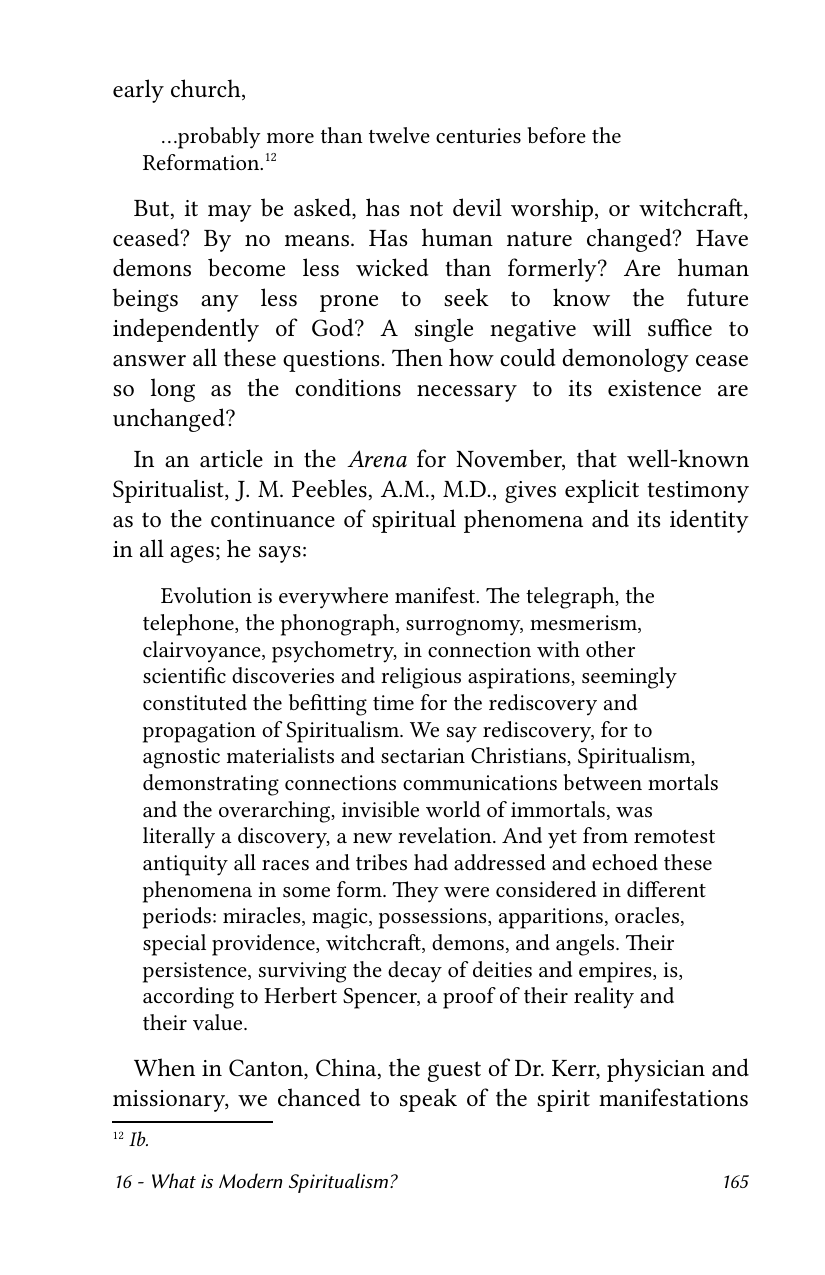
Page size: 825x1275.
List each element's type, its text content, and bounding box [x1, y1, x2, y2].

text early church, [112, 75, 750, 103]
text When in Canton, China, the guest of Dr. Kerr, physician and missionary, we chanced to speak of the spirit manifestations [112, 1054, 750, 1113]
text In an article in the Arena for November, that well-known Spiritualist, J. M. Peebles, A.M., M.D., gives explicit testimony as to the continuance of spiritual phenomena and its identity in all ages; he says: [112, 446, 750, 564]
text Evolution is everywhere manifest. The telegraph, the telephone, the phonograph, surrognomy, mesmerism, clairvoyance, psychometry, in connection with other scientific discoveries and religious aspirations, seemingly constituted the befitting time for the rediscovery and propagation of Spiritualism. We say rediscovery, for to agnostic materialists and sectarian Christians, Spiritualism, demonstrating connections communications between mortals and the overarching, invisible world of immortals, was literally a discovery, a new revelation. And yet from remotest antiquity all races and tribes had addressed and echoed these phenomena in some form. They were considered in different periods: miracles, magic, possessions, apparitions, oracles, special providence, witchcraft, demons, and angels. Their persistence, surviving the decay of deities and empires, is, according to Herbert Spencer, a proof of their reality and their value. [142, 583, 720, 1036]
text ...probably more than twelve centuries before the Reformation. [142, 123, 720, 176]
text Ib. [112, 1128, 750, 1152]
text But, it may be asked, has not devil worship, or witchcraft, ceased? By no means. Has human nature changed? Have demons become less wicked than formerly? Are human beings any less prone to seek to know the future independently of God? A single negative will suffice to answer all these questions. Then how could demonology cease so long as the conditions necessary to its existence are unchanged? [112, 194, 750, 432]
